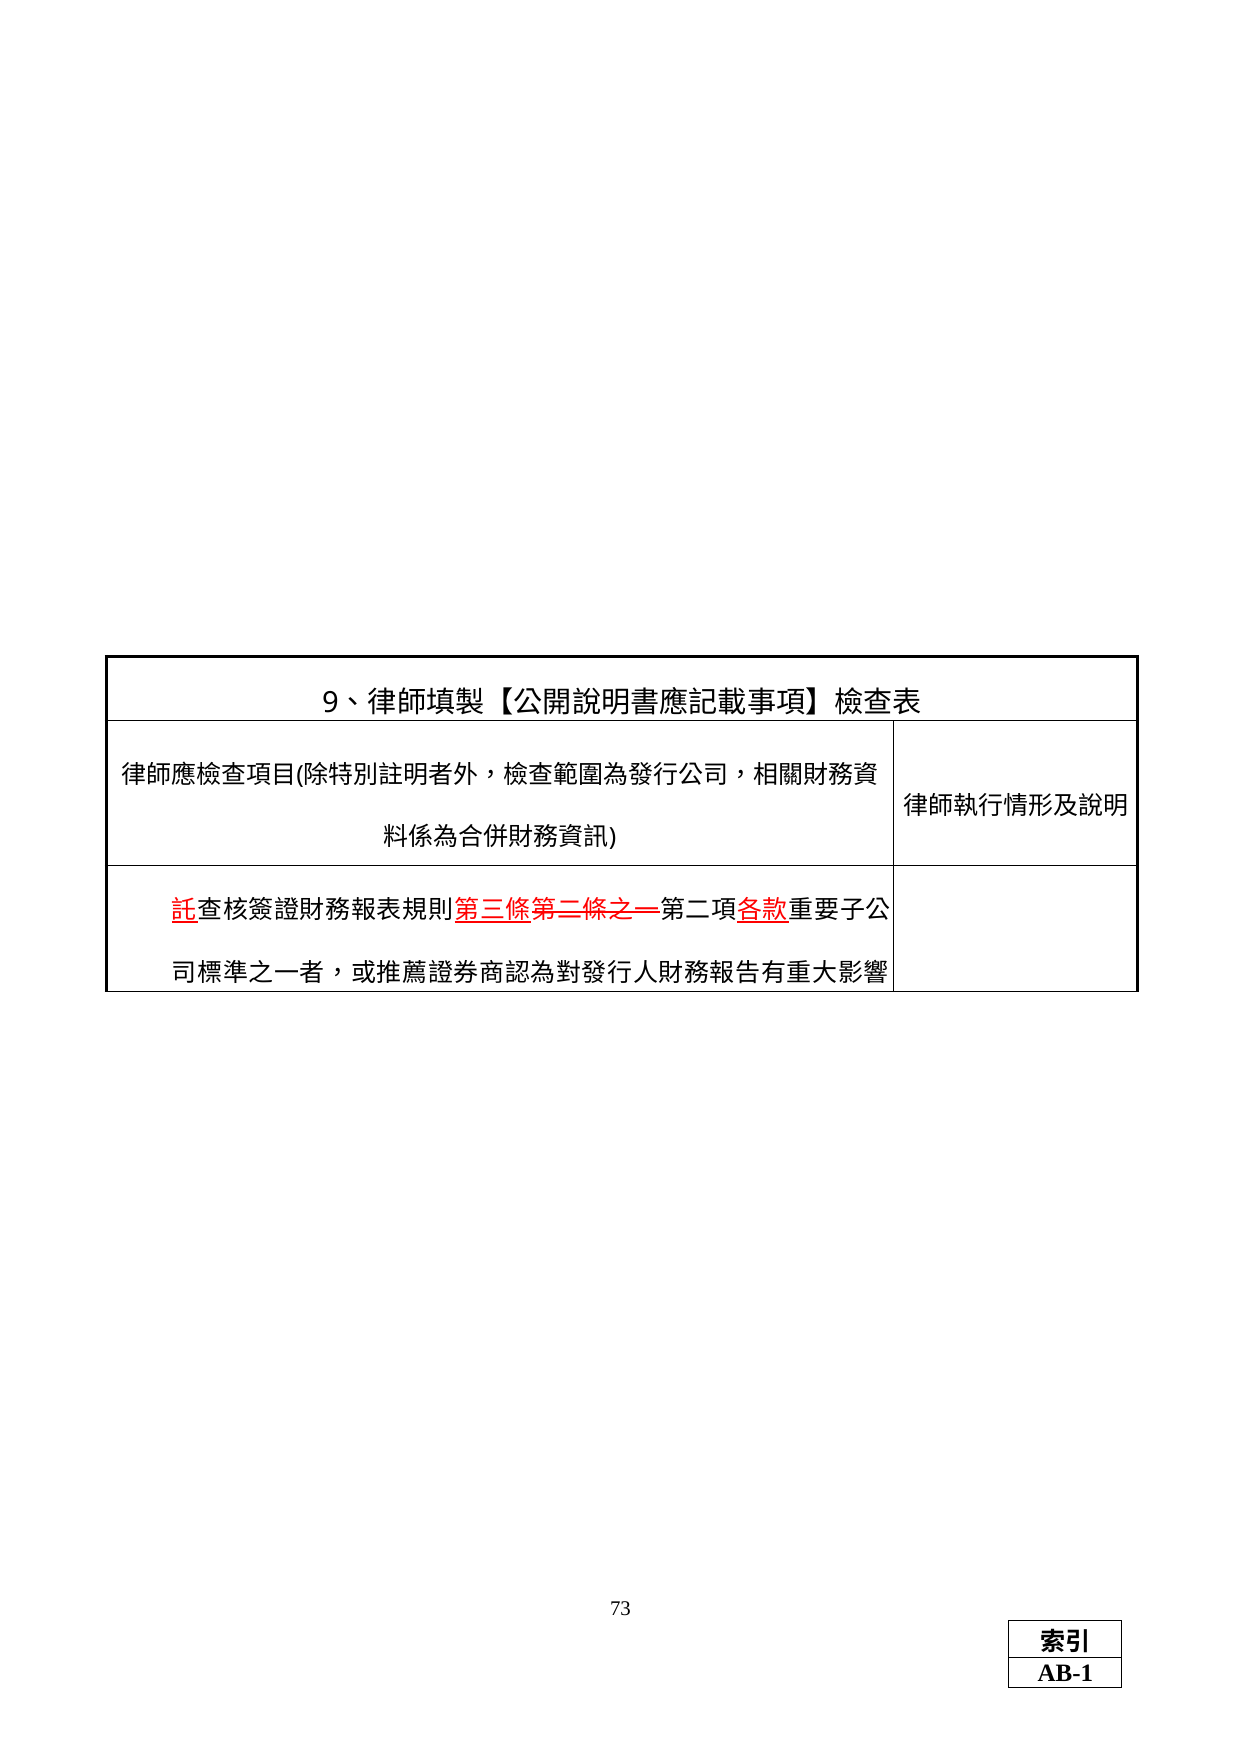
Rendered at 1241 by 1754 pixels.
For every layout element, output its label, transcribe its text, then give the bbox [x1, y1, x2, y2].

table_cell [894, 866, 1136, 991]
table_cell 律師應檢查項目(除特別註明者外，檢查範圍為發行公司，相關財務資料係為合併財務資訊) [108, 721, 893, 865]
table_header 9、律師填製【公開說明書應記載事項】檢查表 [108, 658, 1136, 720]
table_cell 託查核簽證財務報表規則第三條第二條之一第二項各款重要子公司標準之一者，或推薦證券商認為對發行人財務報告有重大影響 [108, 866, 893, 991]
table_cell 律師執行情形及說明 [894, 721, 1136, 865]
